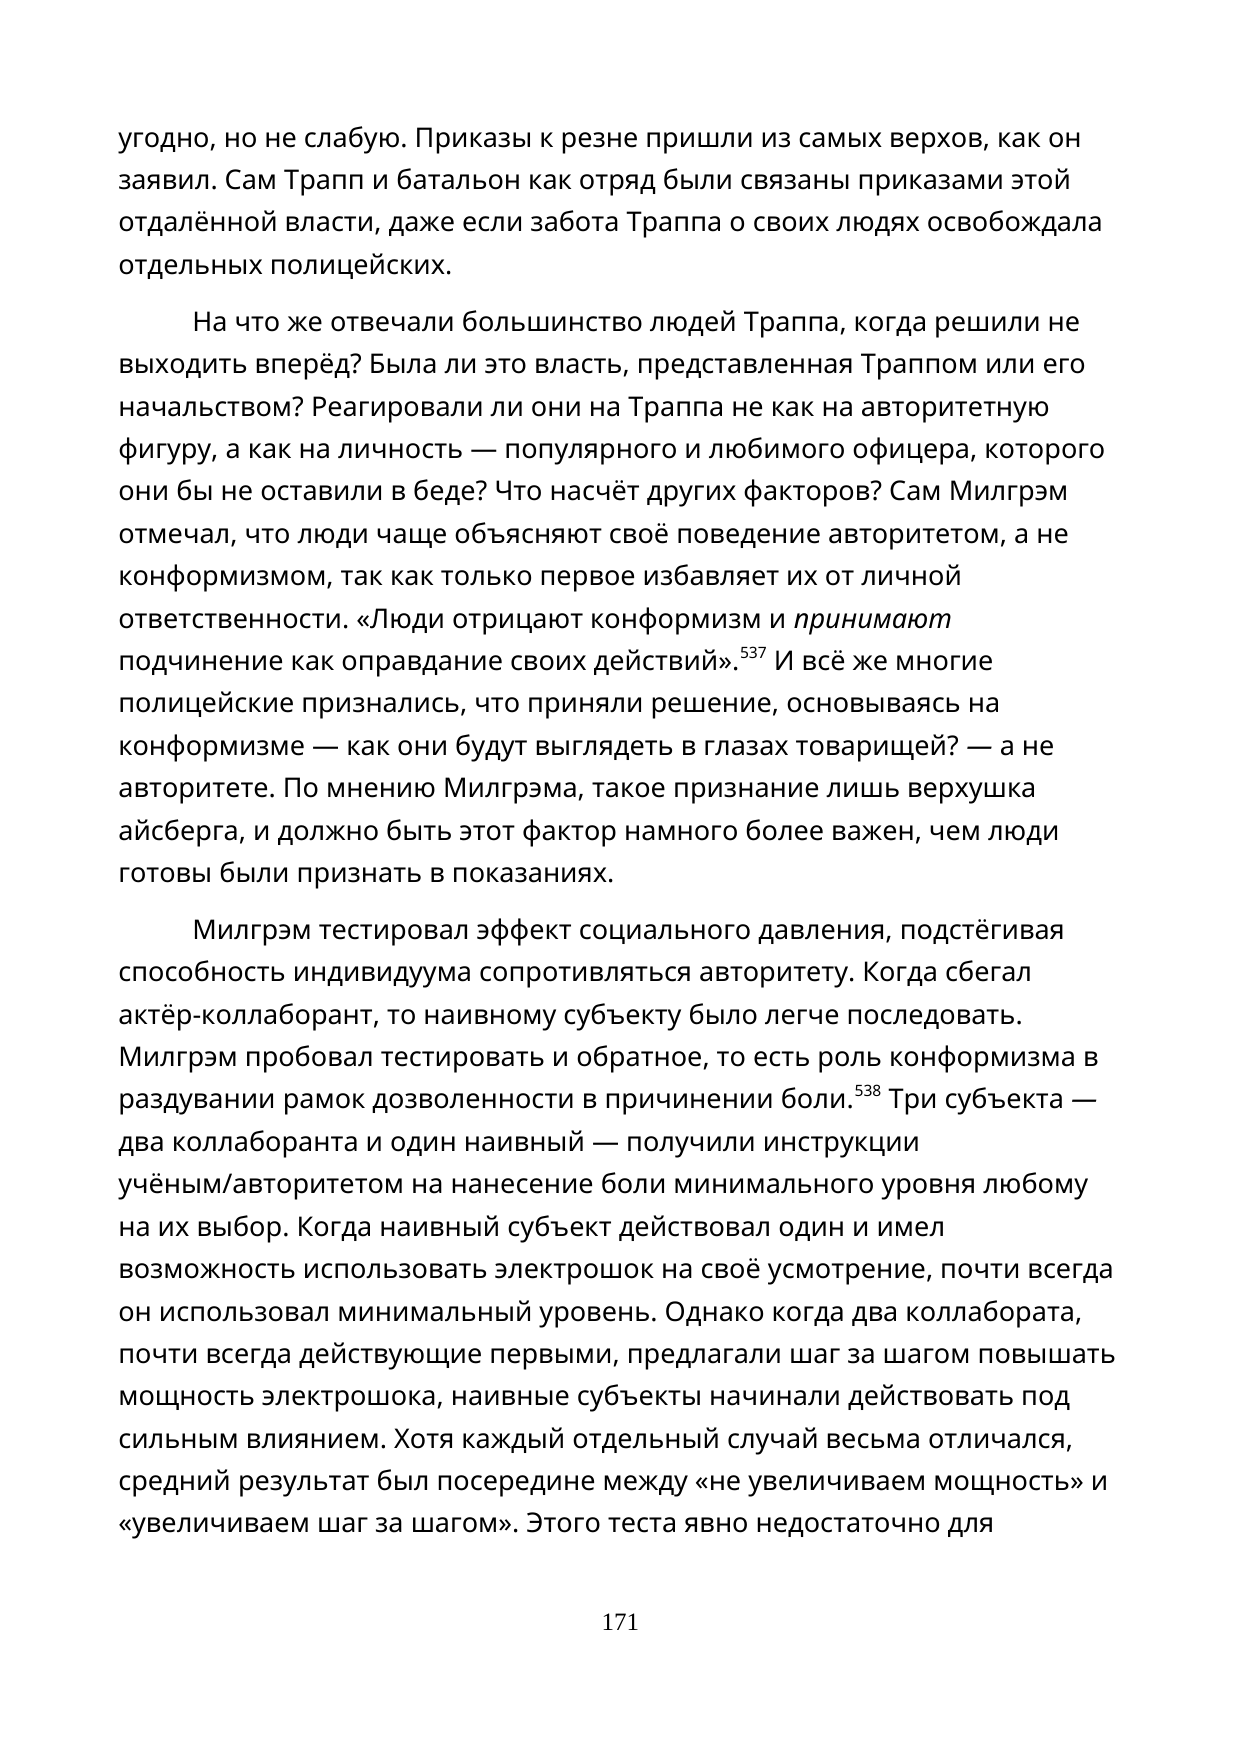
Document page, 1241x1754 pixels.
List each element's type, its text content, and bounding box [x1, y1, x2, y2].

text угодно, но не слабую. Приказы к резне пришли из самых верхов, как он заявил. Сам Трапп и батальон как отряд были связаны приказами этой отдалённой власти, даже если забота Траппа о своих людях освобождала отдельных полицейских. [118, 118, 1122, 282]
text Милгрэм тестировал эффект социального давления, подстёгивая способность индивидуума сопротивляться авторитету. Когда сбегал актёр-коллаборант, то наивному субъекту было легче последовать. Милгрэм пробовал тестировать и обратное, то есть роль конформизма в раздувании рамок дозволенности в причинении боли. Три субъекта — два коллаборанта и один наивный — получили инструкции учёным/авторитетом на нанесение боли минимального уровня любому на их выбор. Когда наивный субъект действовал один и имел возможность использовать электрошок на своё усмотрение, почти всегда он использовал минимальный уровень. Однако когда два коллабората, почти всегда действующие первыми, предлагали шаг за шагом повышать мощность электрошока, наивные субъекты начинали действовать под сильным влиянием. Хотя каждый отдельный случай весьма отличался, средний результат был посередине между «не увеличиваем мощность» и «увеличиваем шаг за шагом». Этого теста явно недостаточно для [118, 910, 1122, 1541]
text На что же отвечали большинство людей Траппа, когда решили не выходить вперёд? Была ли это власть, представленная Траппом или его начальством? Реагировали ли они на Траппа не как на авторитетную фигуру, а как на личность — популярного и любимого офицера, которого они бы не оставили в беде? Что насчёт других факторов? Сам Милгрэм отмечал, что люди чаще объясняют своё поведение авторитетом, а не конформизмом, так как только первое избавляет их от личной ответственности. «Люди отрицают конформизм и принимают подчинение как оправдание своих действий». И всё же многие полицейские признались, что приняли решение, основываясь на конформизме — как они будут выглядеть в глазах товарищей? — а не авторитете. По мнению Милгрэма, такое признание лишь верхушка айсберга, и должно быть этот фактор намного более важен, чем люди готовы были признать в показаниях. [118, 302, 1122, 890]
